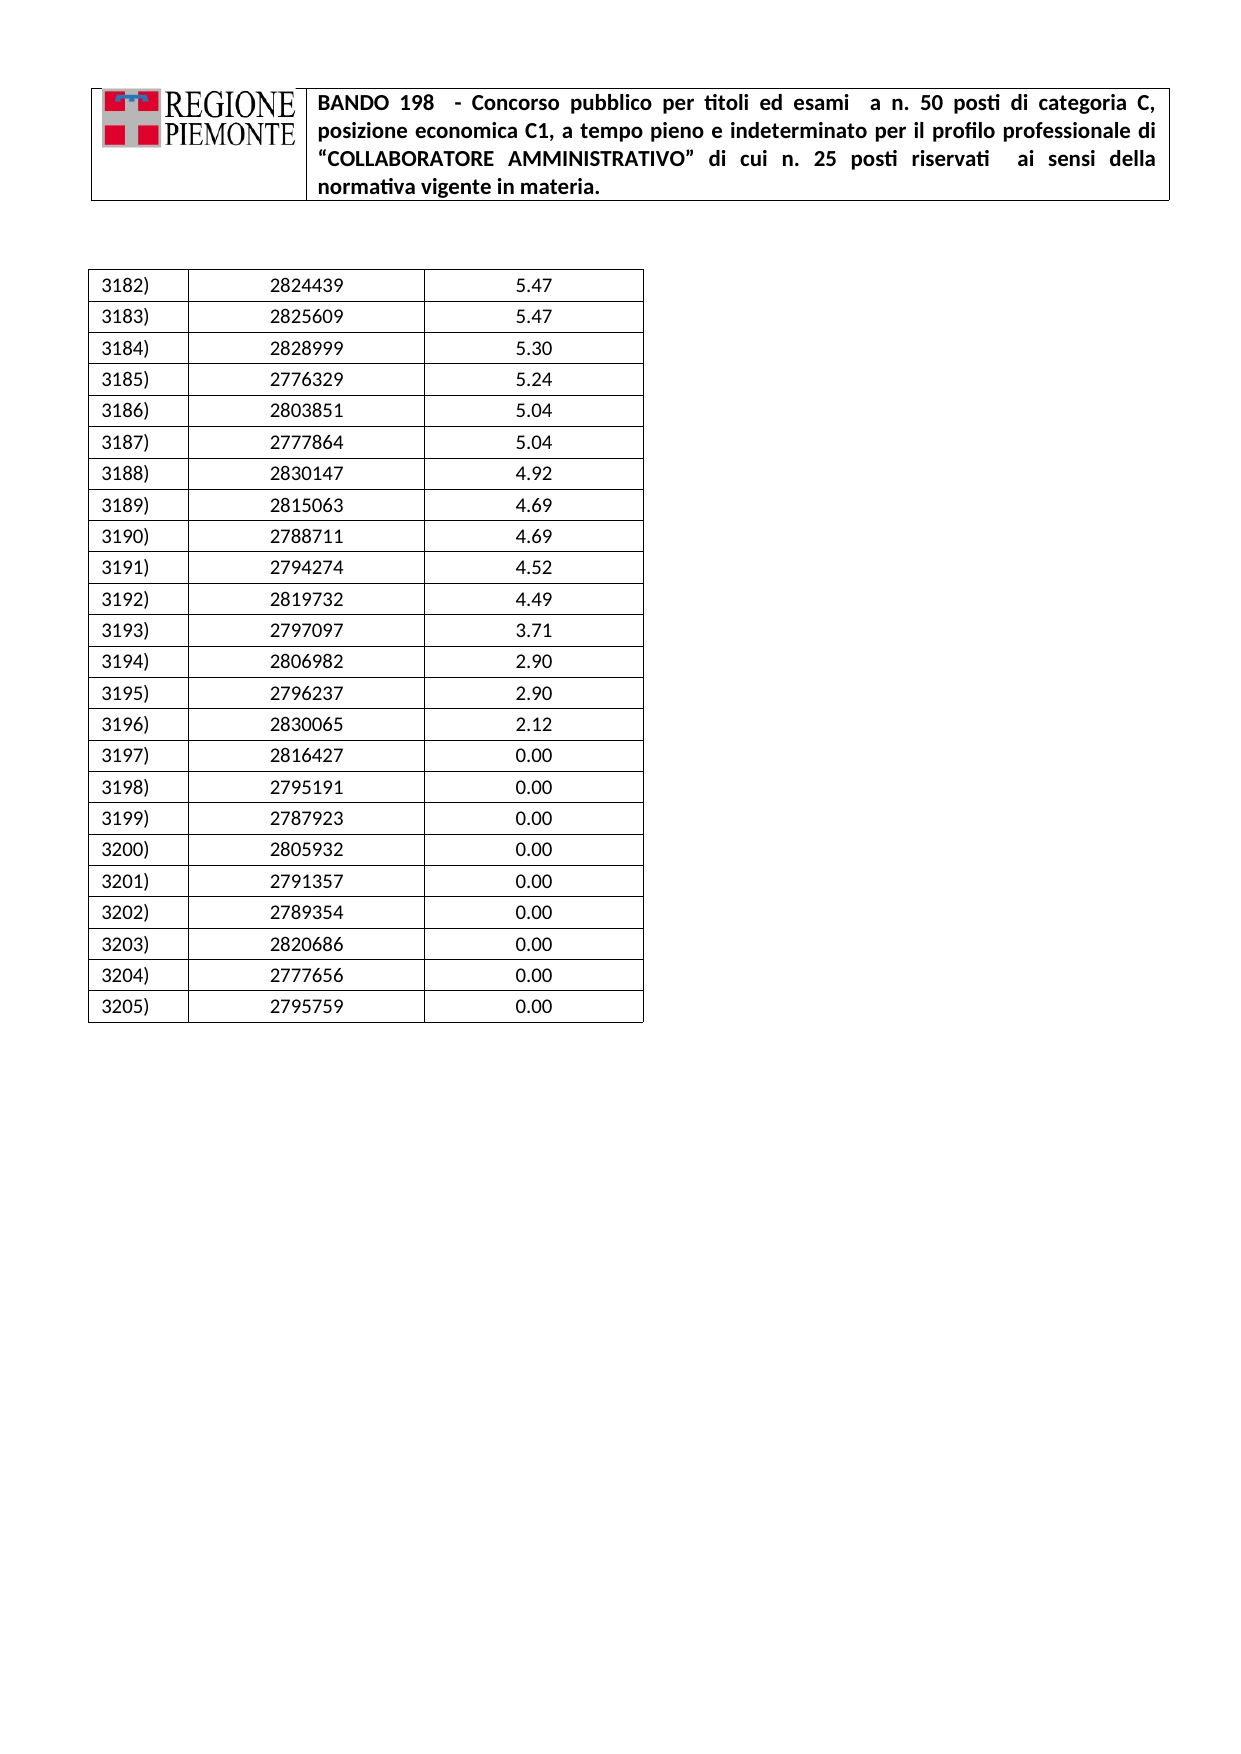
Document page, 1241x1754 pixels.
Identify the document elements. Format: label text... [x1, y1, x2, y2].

table_cell 3,71 [425, 615, 643, 646]
table_cell [89, 364, 188, 395]
table_cell 2830065 [189, 709, 424, 739]
table_cell 0,00 [425, 741, 643, 771]
table_cell 2824439 [189, 270, 424, 301]
table_cell [89, 835, 188, 865]
picture [101, 87, 296, 148]
table_cell 5,47 [425, 302, 643, 332]
table_cell 4,69 [425, 490, 643, 520]
table_cell 0,00 [425, 772, 643, 802]
table_cell 2805932 [189, 835, 424, 865]
table_cell 2,90 [425, 647, 643, 677]
table_cell [89, 741, 188, 771]
table_cell 2815063 [189, 490, 424, 520]
table_cell [89, 647, 188, 677]
table_cell 4,52 [425, 552, 643, 583]
table_cell 5,04 [425, 427, 643, 457]
table_cell 0,00 [425, 929, 643, 959]
table_cell 2820686 [189, 929, 424, 959]
table_cell 2794274 [189, 552, 424, 583]
table_cell [89, 991, 188, 1022]
table_cell 5,30 [425, 333, 643, 363]
table_cell 4,92 [425, 459, 643, 489]
table_cell 2777864 [189, 427, 424, 457]
table_cell [89, 521, 188, 551]
table_cell 2797097 [189, 615, 424, 646]
table_cell [89, 396, 188, 426]
table_cell [89, 615, 188, 646]
table_cell [89, 333, 188, 363]
table_cell 2830147 [189, 459, 424, 489]
table_cell 2803851 [189, 396, 424, 426]
table_cell [89, 929, 188, 959]
table_cell [89, 459, 188, 489]
table_cell 2791357 [189, 866, 424, 896]
table_cell 4,69 [425, 521, 643, 551]
table_cell 5,04 [425, 396, 643, 426]
table_cell [89, 960, 188, 990]
table_cell 0,00 [425, 897, 643, 928]
table_cell [89, 866, 188, 896]
table_cell 2,90 [425, 678, 643, 708]
table_cell 2795191 [189, 772, 424, 802]
table_cell [89, 552, 188, 583]
table_cell 0,00 [425, 803, 643, 834]
table_cell 5,24 [425, 364, 643, 395]
table_cell [89, 678, 188, 708]
table_cell 4,49 [425, 584, 643, 614]
table_cell [89, 427, 188, 457]
table_cell 0,00 [425, 991, 643, 1022]
table_cell 2816427 [189, 741, 424, 771]
table_cell 5,47 [425, 270, 643, 301]
table_cell 2828999 [189, 333, 424, 363]
table_cell 2776329 [189, 364, 424, 395]
table_cell 2825609 [189, 302, 424, 332]
table_cell [89, 709, 188, 739]
table_cell 2788711 [189, 521, 424, 551]
table_cell 2795759 [189, 991, 424, 1022]
table_cell 2789354 [189, 897, 424, 928]
table_cell 2777656 [189, 960, 424, 990]
table_cell 2796237 [189, 678, 424, 708]
table_cell [89, 302, 188, 332]
table_cell [89, 490, 188, 520]
table_cell [89, 270, 188, 301]
table_cell 0,00 [425, 960, 643, 990]
table_cell 2,12 [425, 709, 643, 739]
table_cell [89, 584, 188, 614]
table_cell 0,00 [425, 866, 643, 896]
table_cell 2819732 [189, 584, 424, 614]
table_cell [89, 897, 188, 928]
table_cell 2787923 [189, 803, 424, 834]
table_cell [89, 772, 188, 802]
table_cell [89, 803, 188, 834]
table_cell 0,00 [425, 835, 643, 865]
table_cell 2806982 [189, 647, 424, 677]
